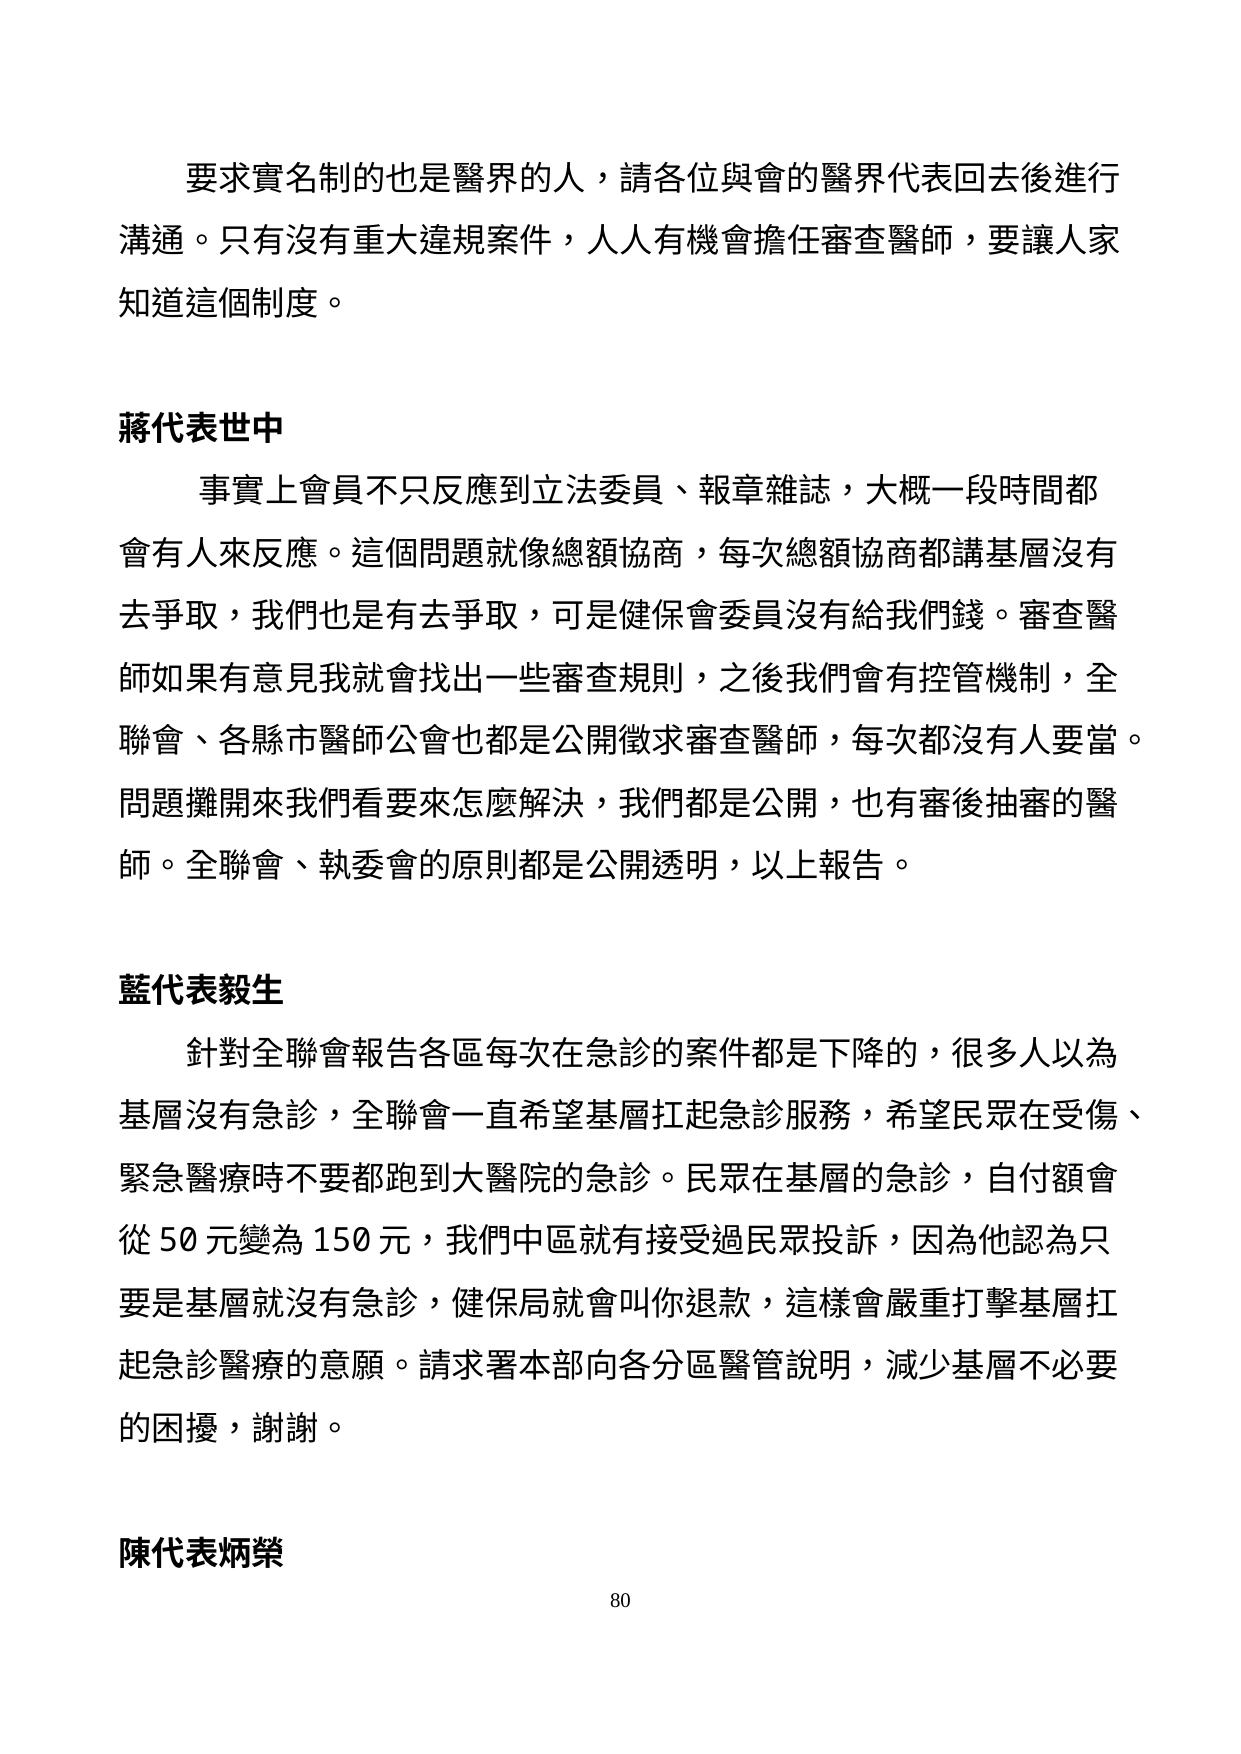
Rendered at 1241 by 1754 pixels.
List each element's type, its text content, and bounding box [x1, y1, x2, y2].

text 陳代表炳榮 [118, 1509, 1122, 1572]
text 要求實名制的也是醫界的人，請各位與會的醫界代表回去後進行溝通。只有沒有重大違規案件，人人有機會擔任審查醫師，要讓人家知道這個制度。 [118, 134, 1122, 322]
text 針對全聯會報告各區每次在急診的案件都是下降的，很多人以為基層沒有急診，全聯會一直希望基層扛起急診服務，希望民眾在受傷、緊急醫療時不要都跑到大醫院的急診。民眾在基層的急診，自付額會從50元變為150元，我們中區就有接受過民眾投訴，因為他認為只要是基層就沒有急診，健保局就會叫你退款，這樣會嚴重打擊基層扛起急診醫療的意願。請求署本部向各分區醫管說明，減少基層不必要的困擾，謝謝。 [118, 1009, 1122, 1447]
text 事實上會員不只反應到立法委員、報章雜誌，大概一段時間都會有人來反應。這個問題就像總額協商，每次總額協商都講基層沒有去爭取，我們也是有去爭取，可是健保會委員沒有給我們錢。審查醫師如果有意見我就會找出一些審查規則，之後我們會有控管機制，全聯會、各縣市醫師公會也都是公開徵求審查醫師，每次都沒有人要當。問題攤開來我們看要來怎麼解決，我們都是公開，也有審後抽審的醫師。全聯會、執委會的原則都是公開透明，以上報告。 [118, 447, 1122, 884]
text 藍代表毅生 [118, 947, 1122, 1009]
text 蔣代表世中 [118, 384, 1122, 447]
